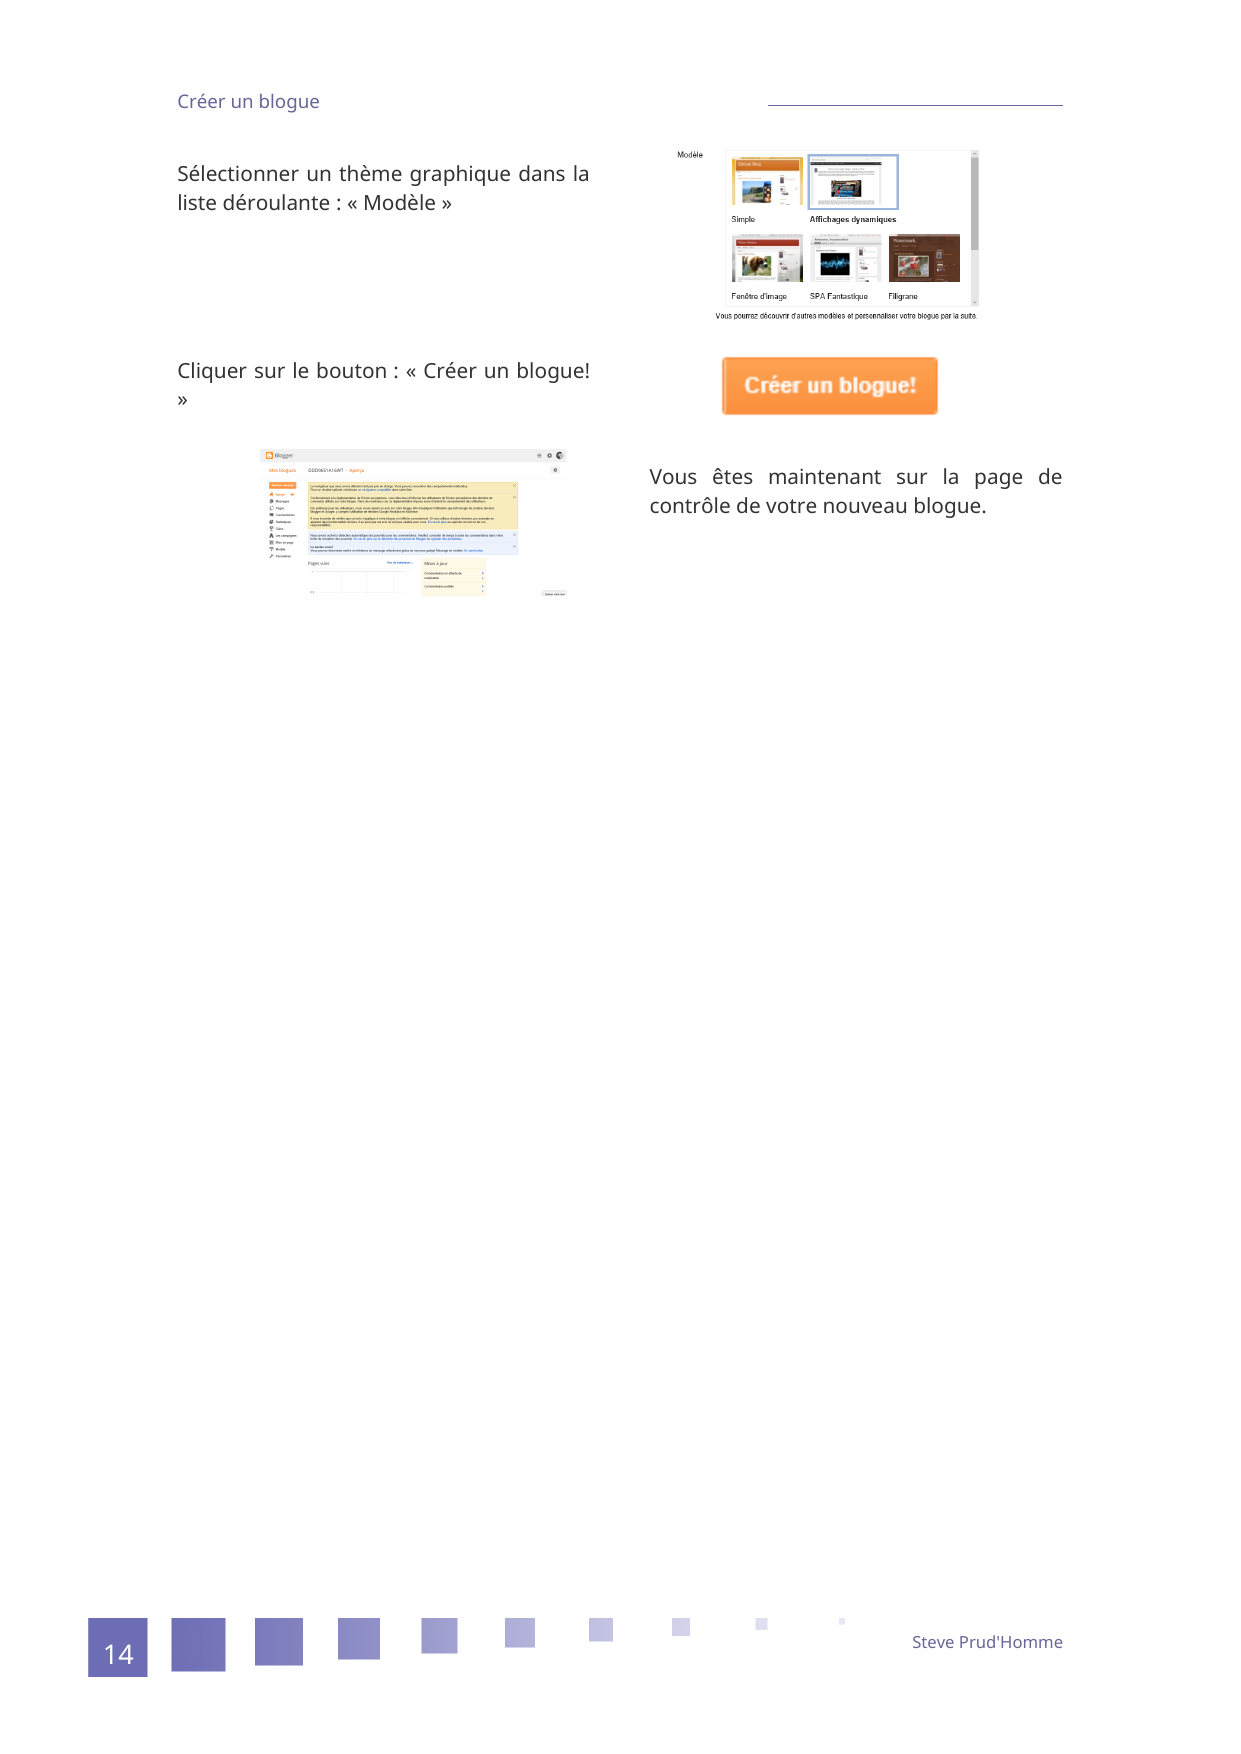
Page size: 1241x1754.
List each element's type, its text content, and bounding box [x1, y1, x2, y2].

table_header Sélectionner un thème graphique dans la liste déroulante : « Modèle » [177, 147, 673, 320]
table_header [944, 343, 1064, 427]
picture [88, 1618, 889, 1678]
table_header [177, 450, 259, 595]
table_header [981, 147, 1064, 320]
table_header Cliquer sur le bouton : « Créer un blogue! » [177, 343, 709, 427]
table_header Vous êtes maintenant sur la page de contrôle de votre nouveau blogue. [567, 450, 1063, 595]
picture [259, 449, 567, 596]
picture [673, 146, 981, 321]
picture [709, 343, 944, 427]
